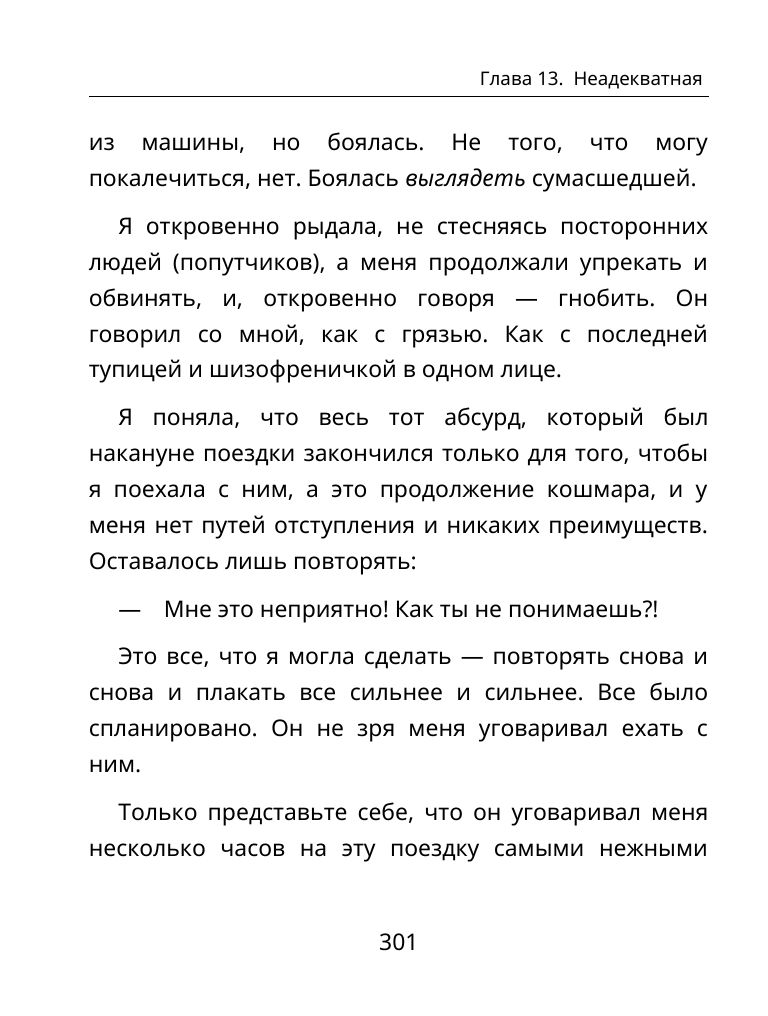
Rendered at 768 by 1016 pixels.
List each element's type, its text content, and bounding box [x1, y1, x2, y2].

text из машины, но боялась. Не того, что могу покалечиться, нет. Боялась выглядеть сумасшедшей. [88, 126, 709, 193]
list Мне это неприятно! Как ты не понимаешь?! [88, 593, 709, 624]
text Это все, что я могла сделать — повторять снова и снова и плакать все сильнее и сильнее. Все было спланировано. Он не зря меня уговаривал ехать с ним. [88, 640, 709, 779]
text Только представьте себе, что он уговаривал меня несколько часов на эту поездку самыми нежными [88, 796, 709, 863]
text Я откровенно рыдала, не стесняясь посторонних людей (попутчиков), а меня продолжали упрекать и обвинять, и, откровенно говоря — гнобить. Он говорил со мной, как с грязью. Как с последней тупицей и шизофреничкой в одном лице. [88, 210, 709, 385]
text Я поняла, что весь тот абсурд, который был накануне поездки закончился только для того, чтобы я поехала с ним, а это продолжение кошмара, и у меня нет путей отступления и никаких преимуществ. Оставалось лишь повторять: [88, 401, 709, 576]
